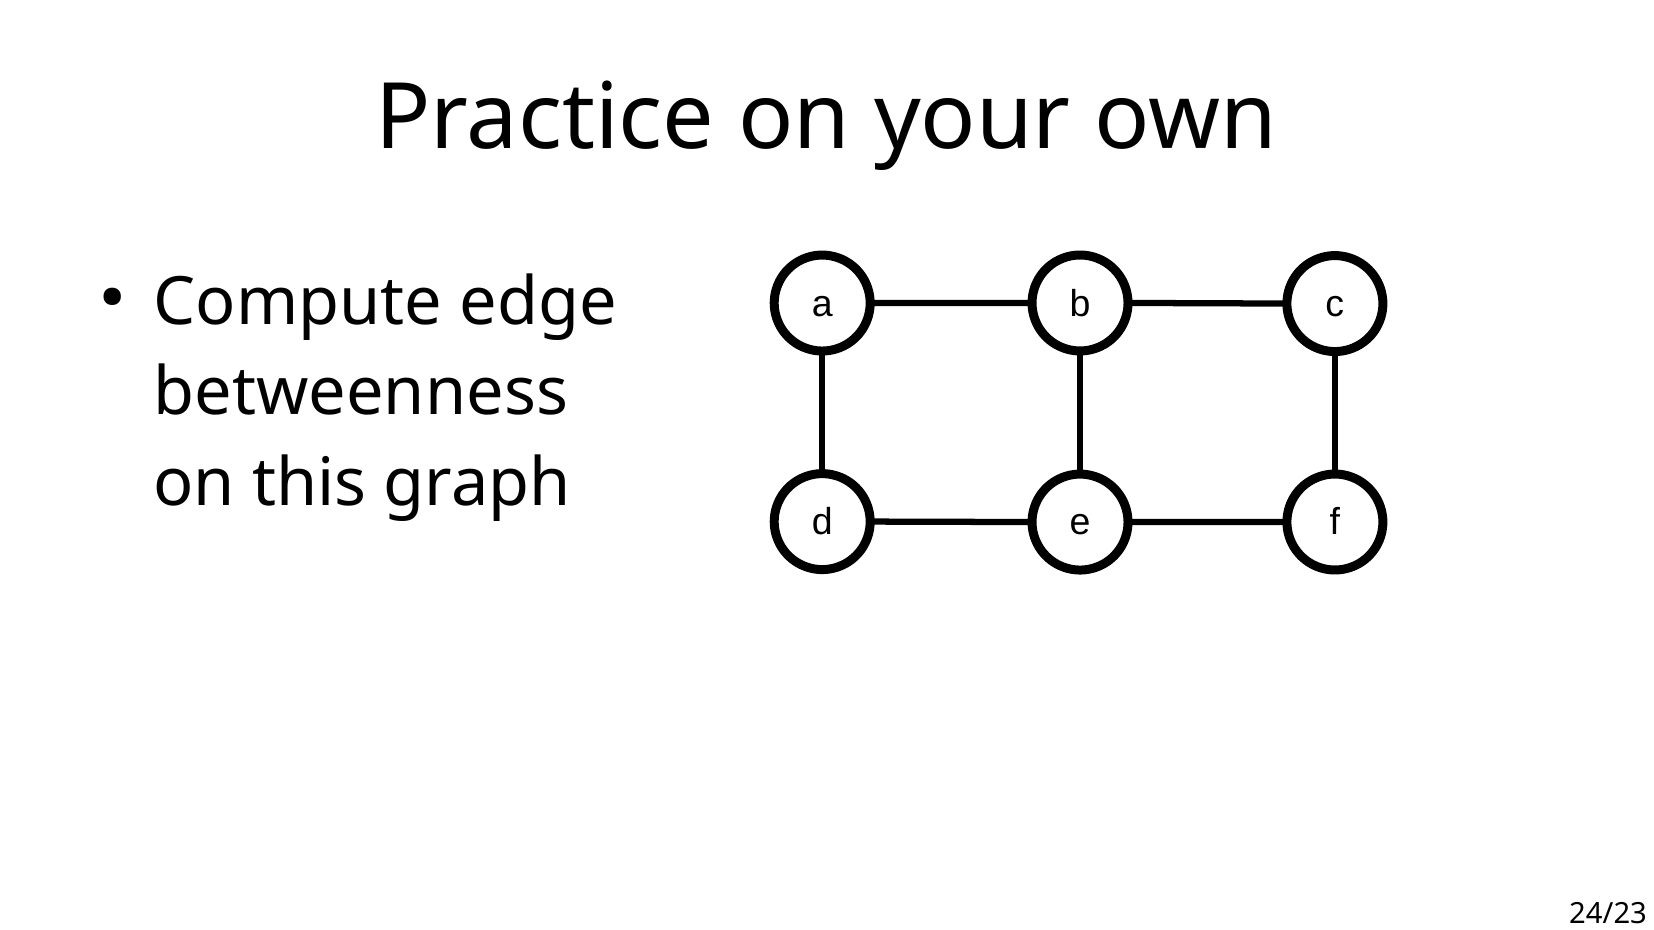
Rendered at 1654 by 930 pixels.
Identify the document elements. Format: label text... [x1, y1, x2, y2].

title Practice on your own [82, 1, 1571, 225]
text_box a [774, 255, 870, 351]
text_box e [1032, 474, 1128, 571]
text_box f [1287, 474, 1383, 571]
list Compute edge betweenness on this graph [82, 252, 661, 826]
text_box b [1032, 255, 1128, 351]
text_box c [1287, 255, 1383, 352]
text_box d [774, 473, 871, 570]
